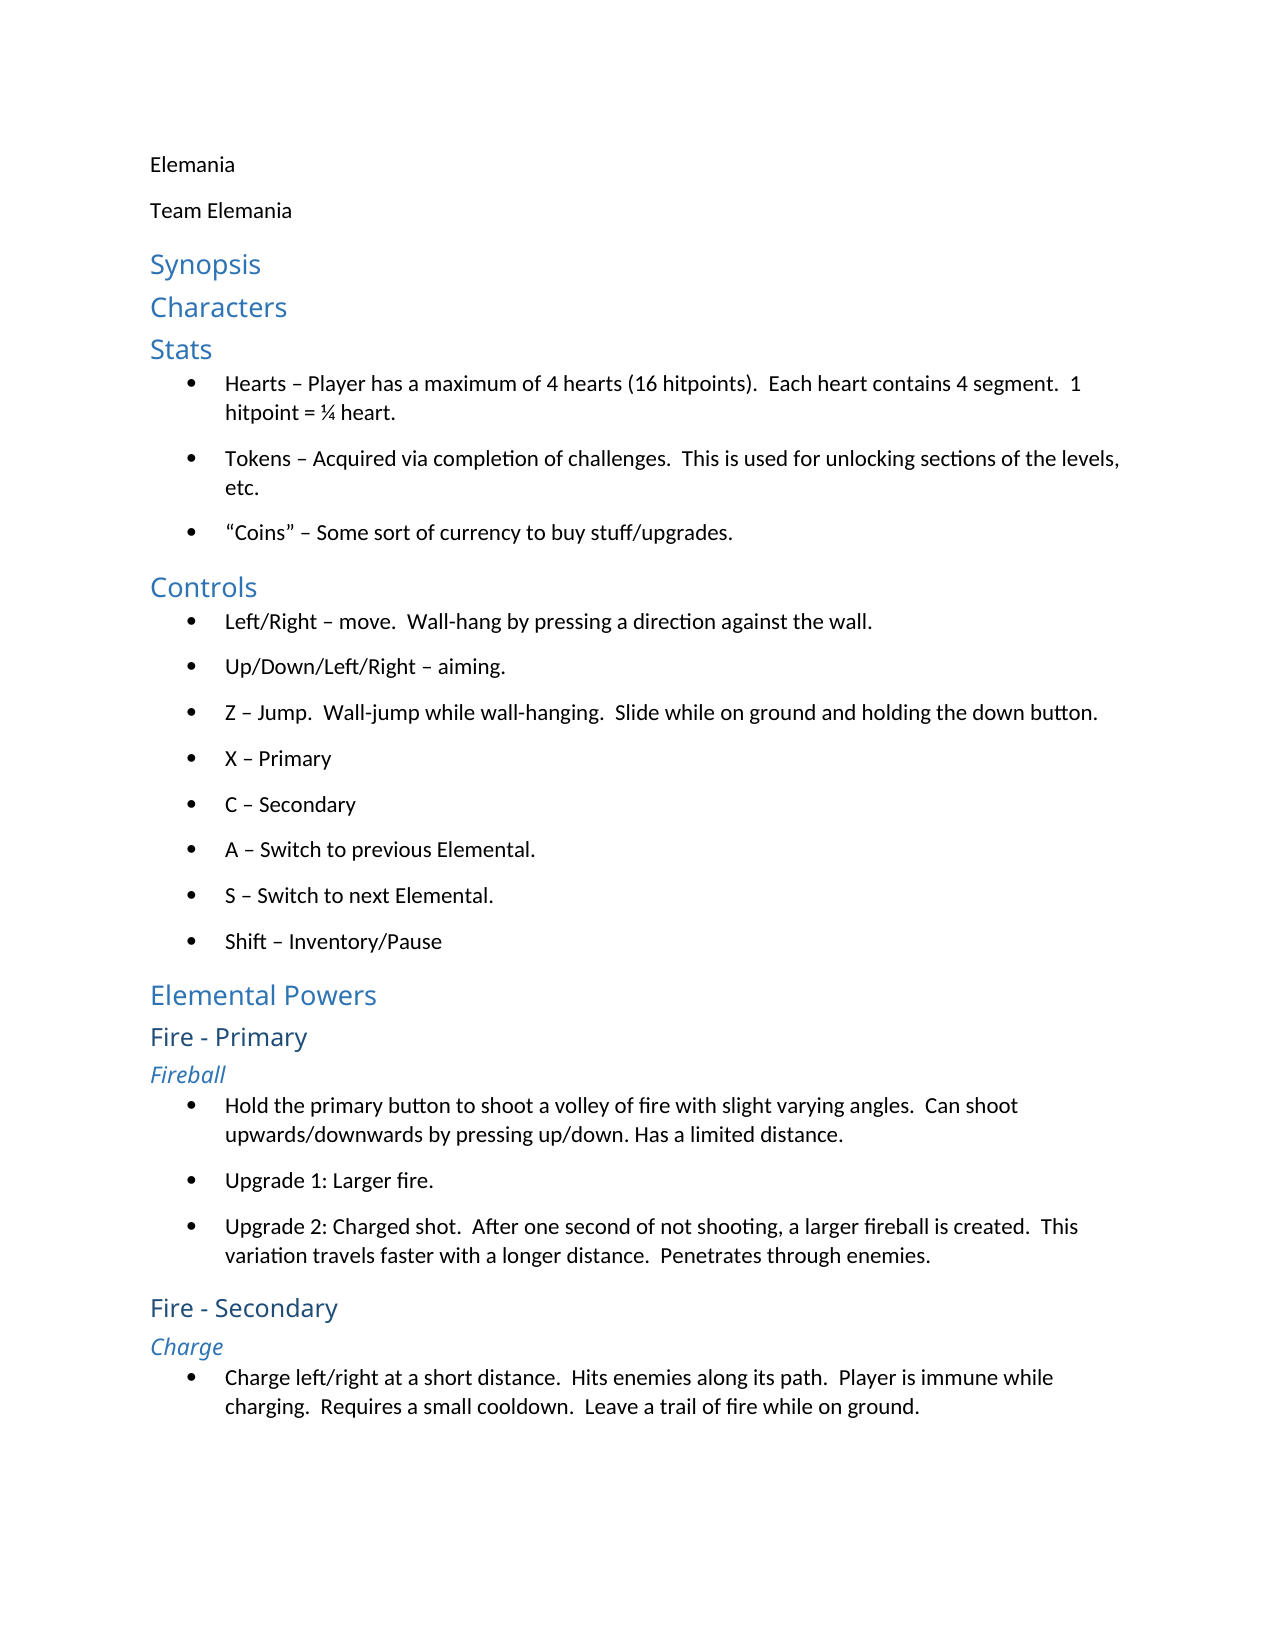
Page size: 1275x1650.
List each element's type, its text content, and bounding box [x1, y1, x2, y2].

list “Coins” – Some sort of currency to buy stuff/upgrades. [187, 518, 1125, 547]
list Left/Right – move. Wall-hang by pressing a direction against the wall. [187, 607, 1125, 635]
list Shift – Inventory/Pause [187, 927, 1125, 955]
list Up/Down/Left/Right – aiming. [187, 652, 1125, 681]
subtitle Charge [150, 1330, 1125, 1362]
subtitle Fire - Primary [150, 1019, 1125, 1053]
subtitle Synopsis [150, 246, 1125, 282]
list X – Primary [187, 744, 1125, 772]
list Upgrade 2: Charged shot. After one second of not shooting, a larger fireball is created. This variation travels faster with a longer distance. Penetrates through enemies. [187, 1212, 1125, 1269]
list Upgrade 1: Larger fire. [187, 1166, 1125, 1194]
text Team Elemania [150, 196, 1125, 224]
subtitle Elemental Powers [150, 977, 1125, 1014]
list S – Switch to next Elemental. [187, 881, 1125, 909]
subtitle Stats [150, 331, 1125, 367]
subtitle Controls [150, 568, 1125, 605]
list Hold the primary button to shoot a volley of fire with slight varying angles. Can shoot upwards/downwards by pressing up/down. Has a limited distance. [187, 1091, 1125, 1148]
list A – Switch to previous Elemental. [187, 835, 1125, 863]
list Z – Jump. Wall-jump while wall-hanging. Slide while on ground and holding the down button. [187, 698, 1125, 726]
list C – Secondary [187, 790, 1125, 818]
list Charge left/right at a short distance. Hits enemies along its path. Player is immune while charging. Requires a small cooldown. Leave a trail of fire while on ground. [187, 1363, 1125, 1420]
text Elemania [150, 150, 1125, 178]
subtitle Fireball [150, 1059, 1125, 1090]
list Hearts – Player has a maximum of 4 hearts (16 hitpoints). Each heart contains 4 segment. 1 hitpoint = ¼ heart. [187, 369, 1125, 426]
subtitle Characters [150, 288, 1125, 325]
subtitle Fire - Secondary [150, 1291, 1125, 1325]
list Tokens – Acquired via completion of challenges. This is used for unlocking sections of the levels, etc. [187, 444, 1125, 501]
